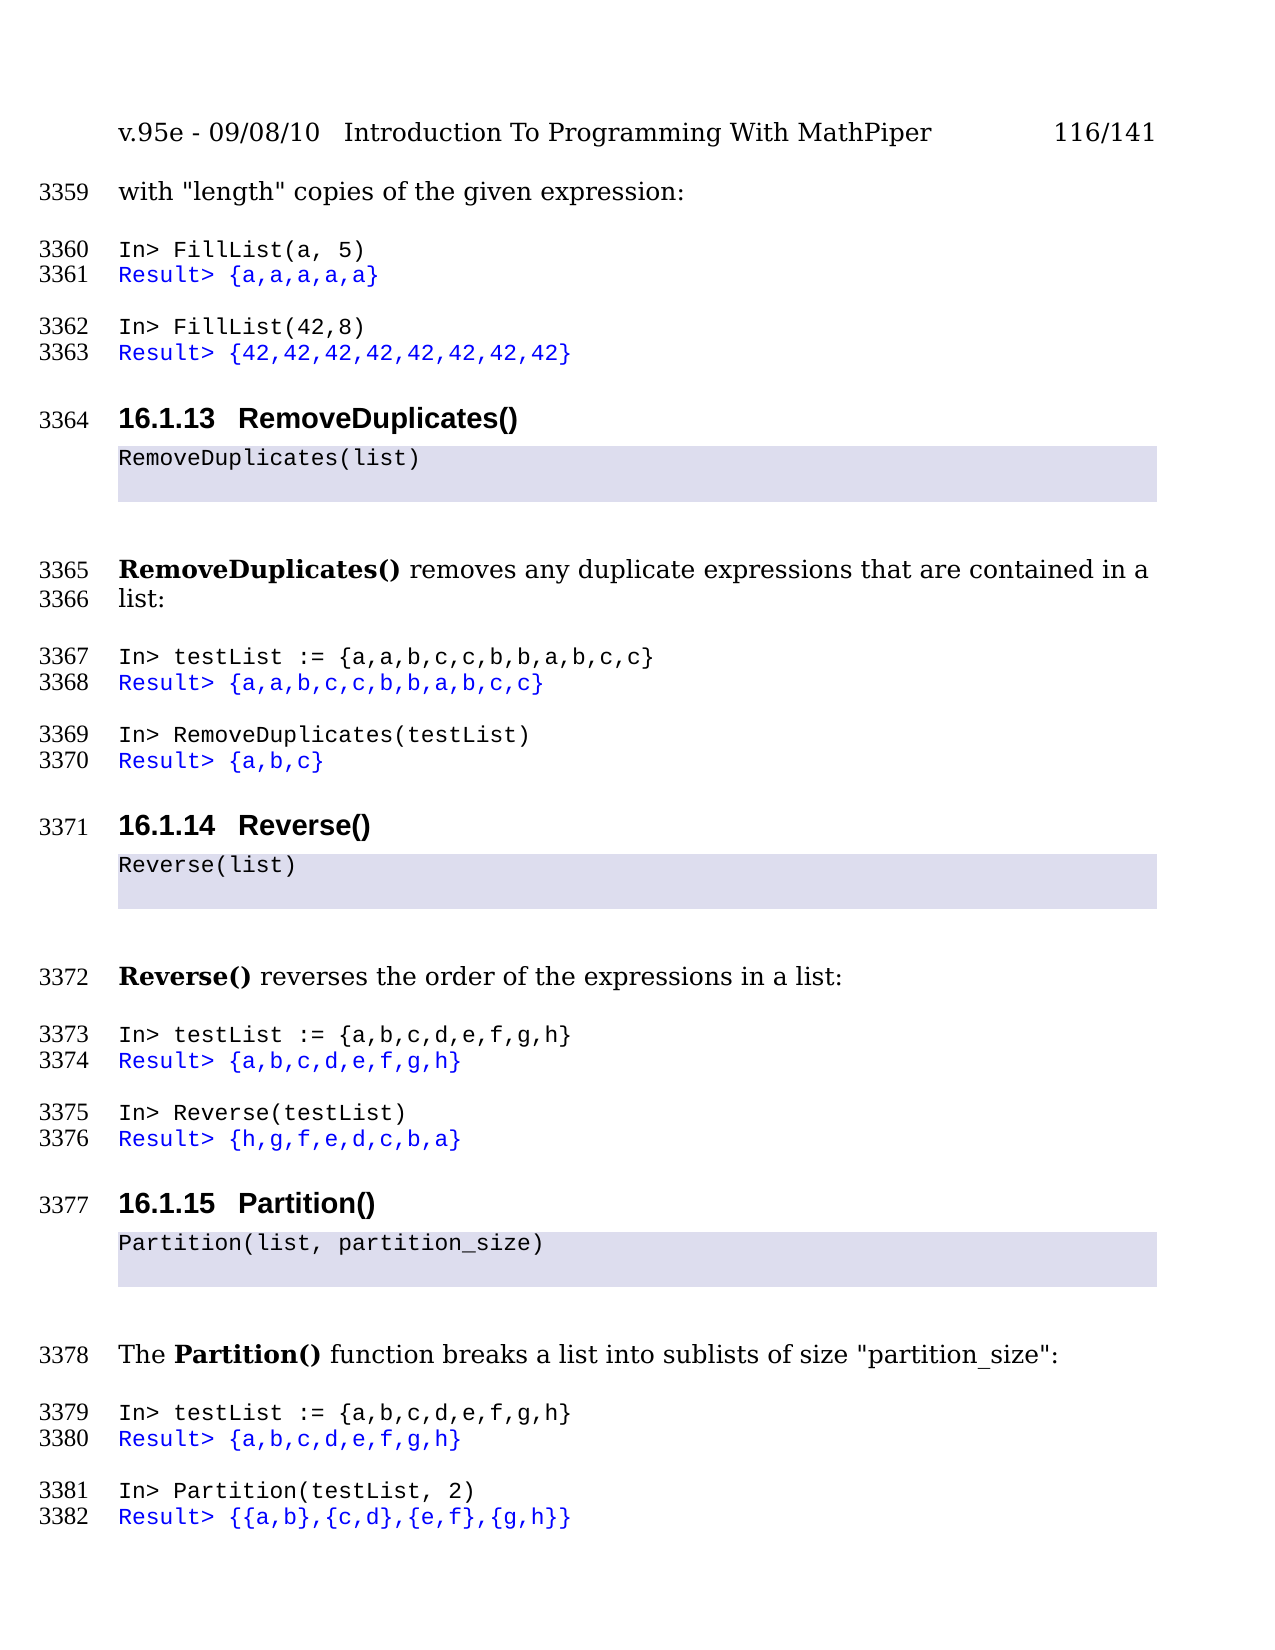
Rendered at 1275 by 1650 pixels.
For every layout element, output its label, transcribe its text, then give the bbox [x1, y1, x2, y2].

text Reverse() reverses the order of the expressions in a list: [118, 962, 1157, 991]
text In> testList := {a,a,b,c,c,b,b,a,b,c,c} [118, 645, 1157, 671]
text Result> {a,b,c,d,e,f,g,h} [118, 1049, 1157, 1075]
text In> RemoveDuplicates(testList) [118, 723, 1157, 749]
text In> FillList(a, 5) [118, 238, 1157, 264]
text In> Partition(testList, 2) [118, 1479, 1157, 1505]
text Result> {a,a,a,a,a} [118, 264, 1157, 290]
table_header Reverse(list) [118, 854, 1157, 909]
text In> testList := {a,b,c,d,e,f,g,h} [118, 1023, 1157, 1049]
text RemoveDuplicates() removes any duplicate expressions that are contained in a list: [118, 555, 1157, 613]
subtitle RemoveDuplicates() [118, 401, 1157, 434]
text Result> {{a,b},{c,d},{e,f},{g,h}} [118, 1505, 1157, 1531]
subtitle Partition() [118, 1186, 1157, 1219]
text In> testList := {a,b,c,d,e,f,g,h} [118, 1401, 1157, 1427]
text Result> {a,b,c,d,e,f,g,h} [118, 1427, 1157, 1453]
text with "length" copies of the given expression: [118, 177, 1157, 206]
text Result> {h,g,f,e,d,c,b,a} [118, 1127, 1157, 1153]
table_header Partition(list, partition_size) [118, 1232, 1157, 1287]
text Result> {a,a,b,c,c,b,b,a,b,c,c} [118, 671, 1157, 697]
table_header RemoveDuplicates(list) [118, 446, 1157, 502]
text Result> {a,b,c} [118, 749, 1157, 775]
text In> Reverse(testList) [118, 1101, 1157, 1127]
subtitle Reverse() [118, 808, 1157, 841]
text In> FillList(42,8) [118, 316, 1157, 342]
text Result> {42,42,42,42,42,42,42,42} [118, 342, 1157, 368]
text The Partition() function breaks a list into sublists of size "partition_size": [118, 1340, 1157, 1369]
